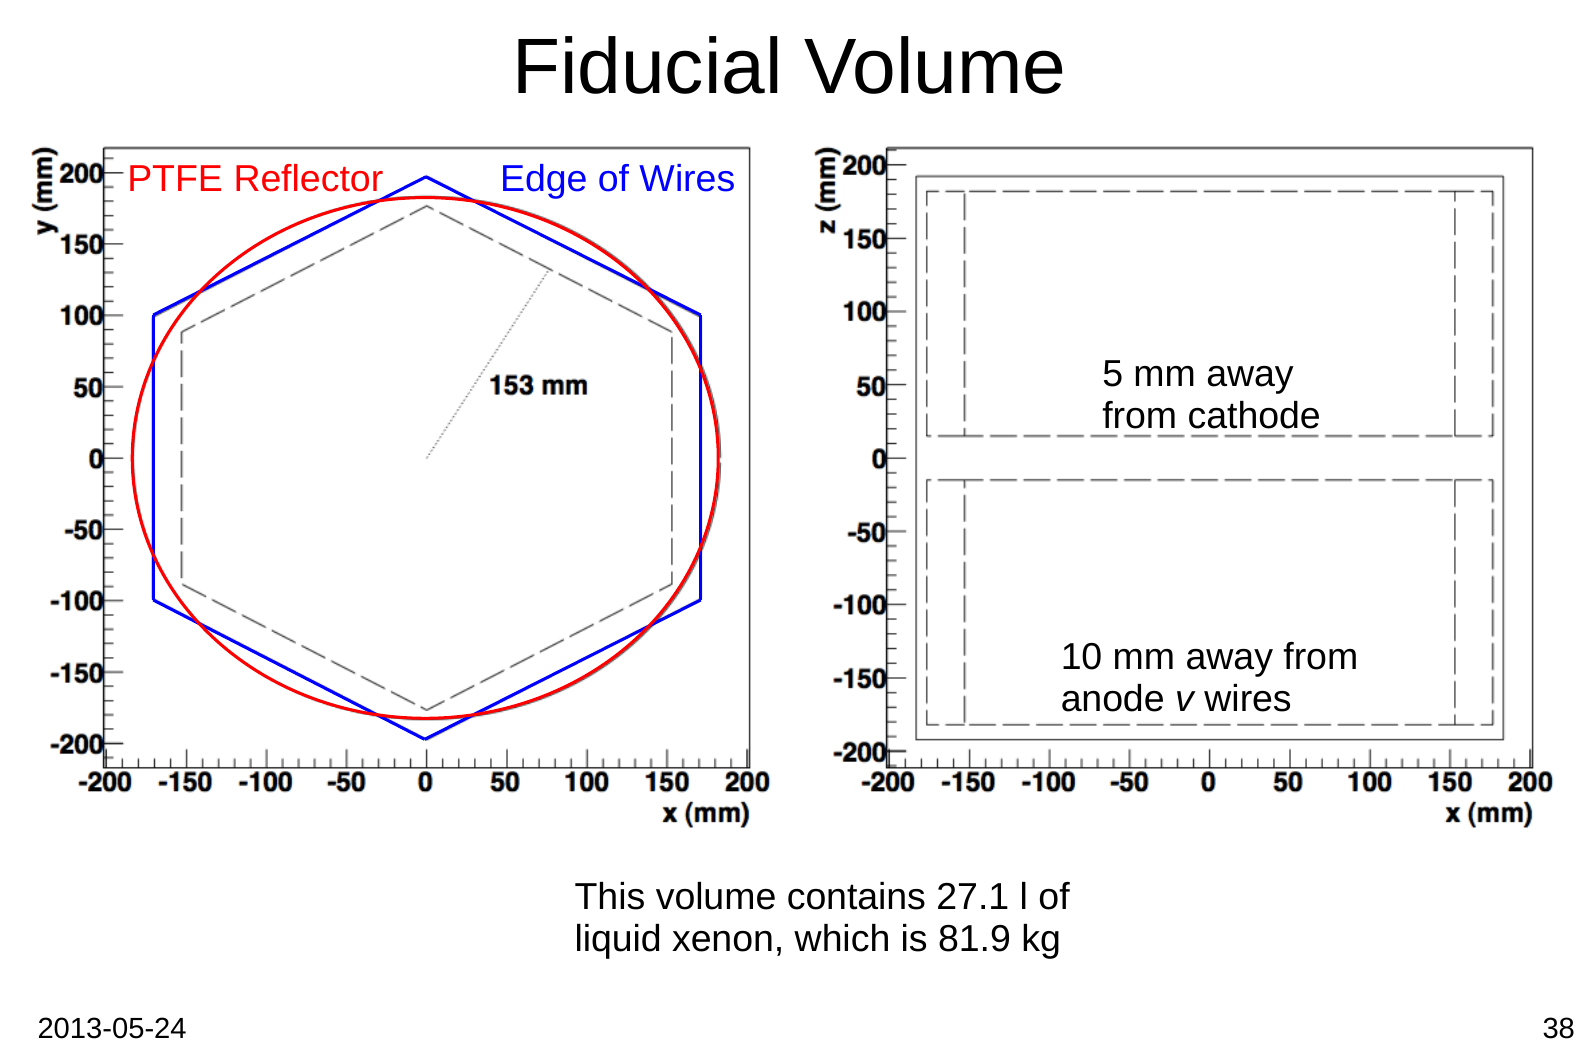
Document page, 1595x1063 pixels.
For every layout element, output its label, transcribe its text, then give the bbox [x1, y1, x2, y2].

text_box 10 mm away from anode v wires [1046, 628, 1384, 719]
picture [811, 112, 1571, 842]
picture [28, 112, 788, 842]
text_box This volume contains 27.1 l of liquid xenon, which is 81.9 kg [559, 868, 1088, 959]
text_box PTFE Reflector [112, 150, 413, 203]
text_box Edge of Wires [485, 150, 752, 203]
title Fiducial Volume [79, 19, 1501, 113]
text_box 5 mm away from cathode [1087, 345, 1351, 436]
